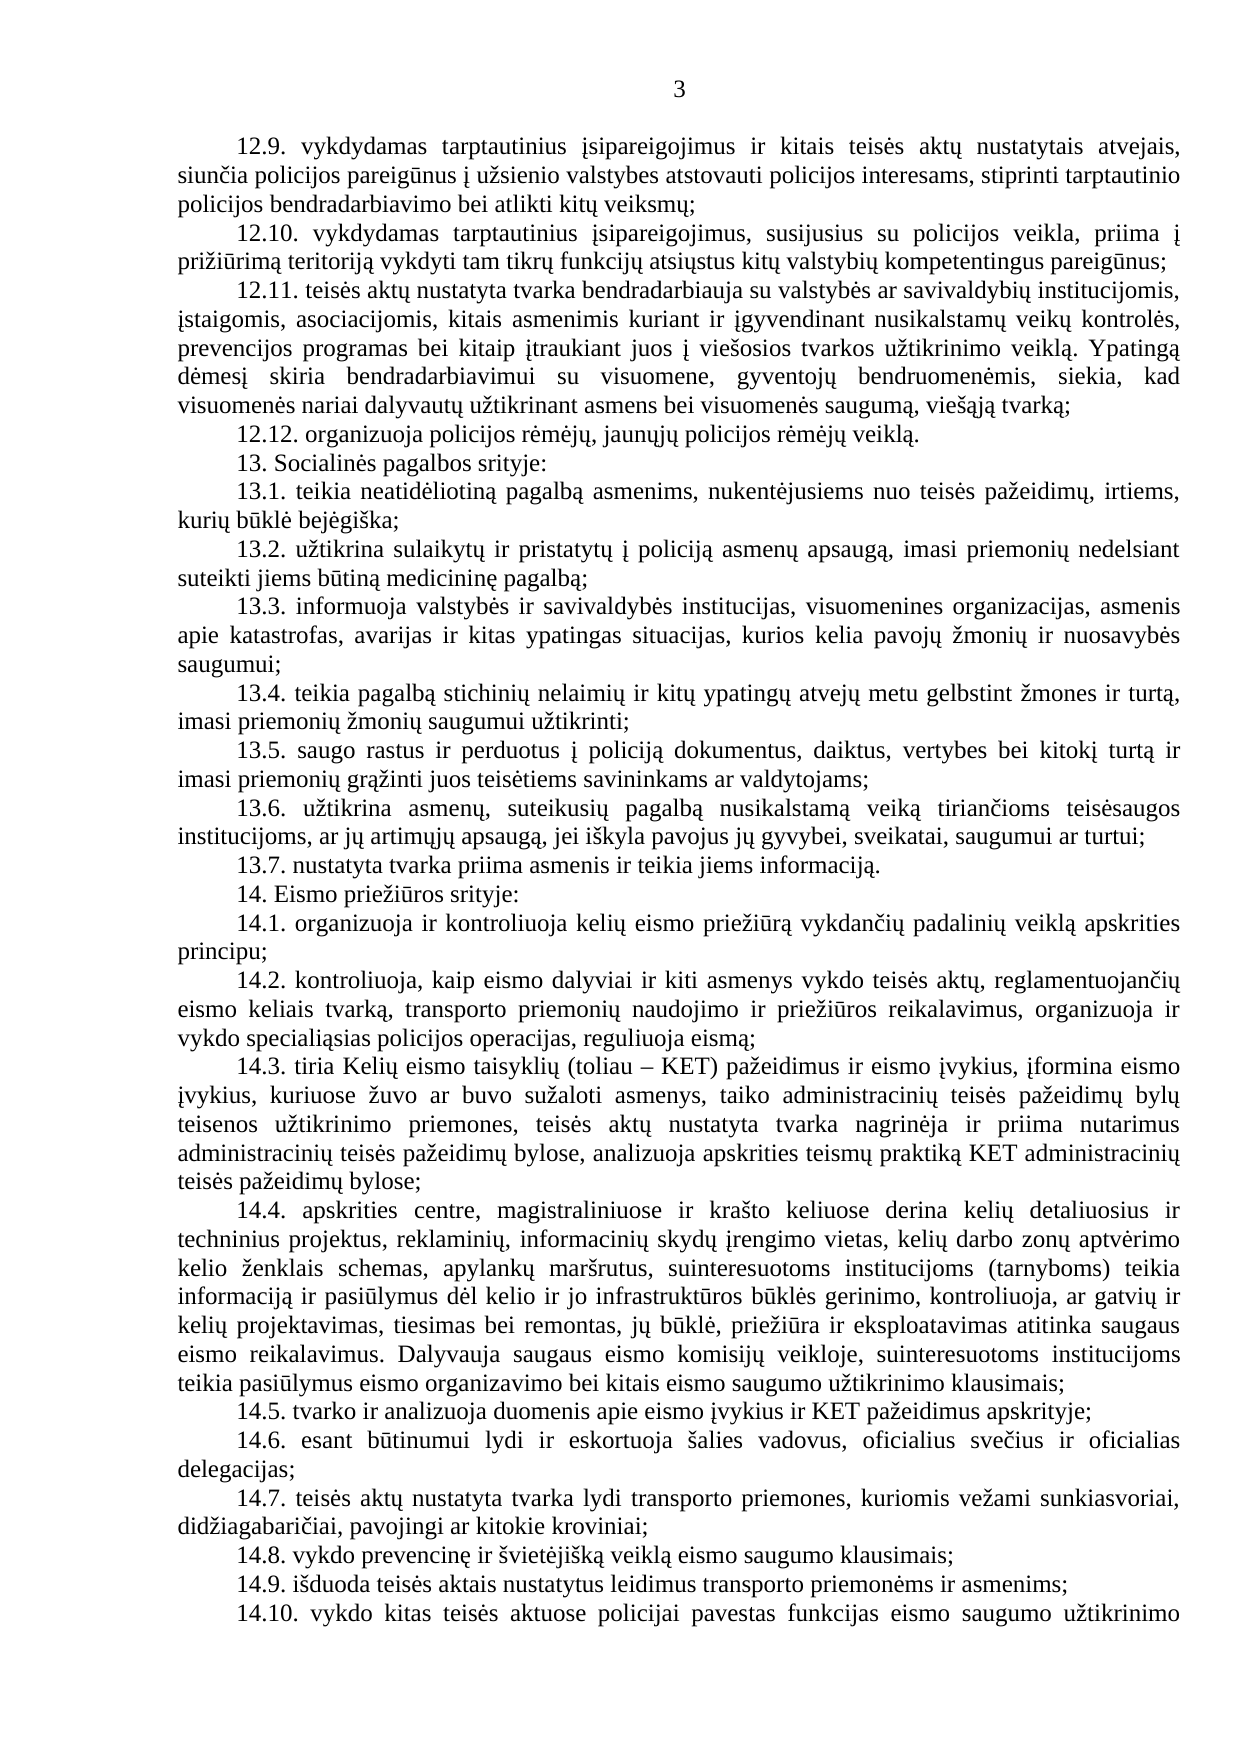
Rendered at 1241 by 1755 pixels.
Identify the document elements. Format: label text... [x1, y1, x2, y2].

text 14.8. vykdo prevencinę ir švietėjišką veiklą eismo saugumo klausimais; [177, 1540, 1181, 1569]
text 14.3. tiria Kelių eismo taisyklių (toliau – KET) pažeidimus ir eismo įvykius, įformina eismo įvykius, kuriuose žuvo ar buvo sužaloti asmenys, taiko administracinių teisės pažeidimų bylų teisenos užtikrinimo priemones, teisės aktų nustatyta tvarka nagrinėja ir priima nutarimus administracinių teisės pažeidimų bylose, analizuoja apskrities teismų praktiką KET administracinių teisės pažeidimų bylose; [177, 1051, 1181, 1195]
text 12.11. teisės aktų nustatyta tvarka bendradarbiauja su valstybės ar savivaldybių institucijomis, įstaigomis, asociacijomis, kitais asmenimis kuriant ir įgyvendinant nusikalstamų veikų kontrolės, prevencijos programas bei kitaip įtraukiant juos į viešosios tvarkos užtikrinimo veiklą. Ypatingą dėmesį skiria bendradarbiavimui su visuomene, gyventojų bendruomenėmis, siekia, kad visuomenės nariai dalyvautų užtikrinant asmens bei visuomenės saugumą, viešąją tvarką; [177, 275, 1181, 419]
text 14.10. vykdo kitas teisės aktuose policijai pavestas funkcijas eismo saugumo užtikrinimo [177, 1598, 1181, 1626]
text 14.9. išduoda teisės aktais nustatytus leidimus transporto priemonėms ir asmenims; [177, 1569, 1181, 1598]
text 13.3. informuoja valstybės ir savivaldybės institucijas, visuomenines organizacijas, asmenis apie katastrofas, avarijas ir kitas ypatingas situacijas, kurios kelia pavojų žmonių ir nuosavybės saugumui; [177, 591, 1181, 678]
text 12.12. organizuoja policijos rėmėjų, jaunųjų policijos rėmėjų veiklą. [177, 419, 1181, 448]
text 13.1. teikia neatidėliotiną pagalbą asmenims, nukentėjusiems nuo teisės pažeidimų, irtiems, kurių būklė bejėgiška; [177, 476, 1181, 534]
text 12.10. vykdydamas tarptautinius įsipareigojimus, susijusius su policijos veikla, priima į prižiūrimą teritoriją vykdyti tam tikrų funkcijų atsiųstus kitų valstybių kompetentingus pareigūnus; [177, 218, 1181, 275]
text 13.7. nustatyta tvarka priima asmenis ir teikia jiems informaciją. [177, 850, 1181, 879]
text 14.4. apskrities centre, magistraliniuose ir krašto keliuose derina kelių detaliuosius ir techninius projektus, reklaminių, informacinių skydų įrengimo vietas, kelių darbo zonų aptvėrimo kelio ženklais schemas, apylankų maršrutus, suinteresuotoms institucijoms (tarnyboms) teikia informaciją ir pasiūlymus dėl kelio ir jo infrastruktūros būklės gerinimo, kontroliuoja, ar gatvių ir kelių projektavimas, tiesimas bei remontas, jų būklė, priežiūra ir eksploatavimas atitinka saugaus eismo reikalavimus. Dalyvauja saugaus eismo komisijų veikloje, suinteresuotoms institucijoms teikia pasiūlymus eismo organizavimo bei kitais eismo saugumo užtikrinimo klausimais; [177, 1195, 1181, 1396]
text 13.2. užtikrina sulaikytų ir pristatytų į policiją asmenų apsaugą, imasi priemonių nedelsiant suteikti jiems būtiną medicininę pagalbą; [177, 534, 1181, 591]
text 14.2. kontroliuoja, kaip eismo dalyviai ir kiti asmenys vykdo teisės aktų, reglamentuojančių eismo keliais tvarką, transporto priemonių naudojimo ir priežiūros reikalavimus, organizuoja ir vykdo specialiąsias policijos operacijas, reguliuoja eismą; [177, 965, 1181, 1051]
text 14.6. esant būtinumui lydi ir eskortuoja šalies vadovus, oficialius svečius ir oficialias delegacijas; [177, 1425, 1181, 1483]
text 14.7. teisės aktų nustatyta tvarka lydi transporto priemones, kuriomis vežami sunkiasvoriai, didžiagabaričiai, pavojingi ar kitokie kroviniai; [177, 1483, 1181, 1540]
text 13.4. teikia pagalbą stichinių nelaimių ir kitų ypatingų atvejų metu gelbstint žmones ir turtą, imasi priemonių žmonių saugumui užtikrinti; [177, 678, 1181, 735]
text 12.9. vykdydamas tarptautinius įsipareigojimus ir kitais teisės aktų nustatytais atvejais, siunčia policijos pareigūnus į užsienio valstybes atstovauti policijos interesams, stiprinti tarptautinio policijos bendradarbiavimo bei atlikti kitų veiksmų; [177, 131, 1181, 218]
text 13.5. saugo rastus ir perduotus į policiją dokumentus, daiktus, vertybes bei kitokį turtą ir imasi priemonių grąžinti juos teisėtiems savininkams ar valdytojams; [177, 735, 1181, 793]
text 14.5. tvarko ir analizuoja duomenis apie eismo įvykius ir KET pažeidimus apskrityje; [177, 1396, 1181, 1425]
text 14. Eismo priežiūros srityje: [177, 879, 1181, 908]
text 14.1. organizuoja ir kontroliuoja kelių eismo priežiūrą vykdančių padalinių veiklą apskrities principu; [177, 908, 1181, 965]
text 13.6. užtikrina asmenų, suteikusių pagalbą nusikalstamą veiką tiriančioms teisėsaugos institucijoms, ar jų artimųjų apsaugą, jei iškyla pavojus jų gyvybei, sveikatai, saugumui ar turtui; [177, 793, 1181, 850]
text 13. Socialinės pagalbos srityje: [177, 448, 1181, 476]
